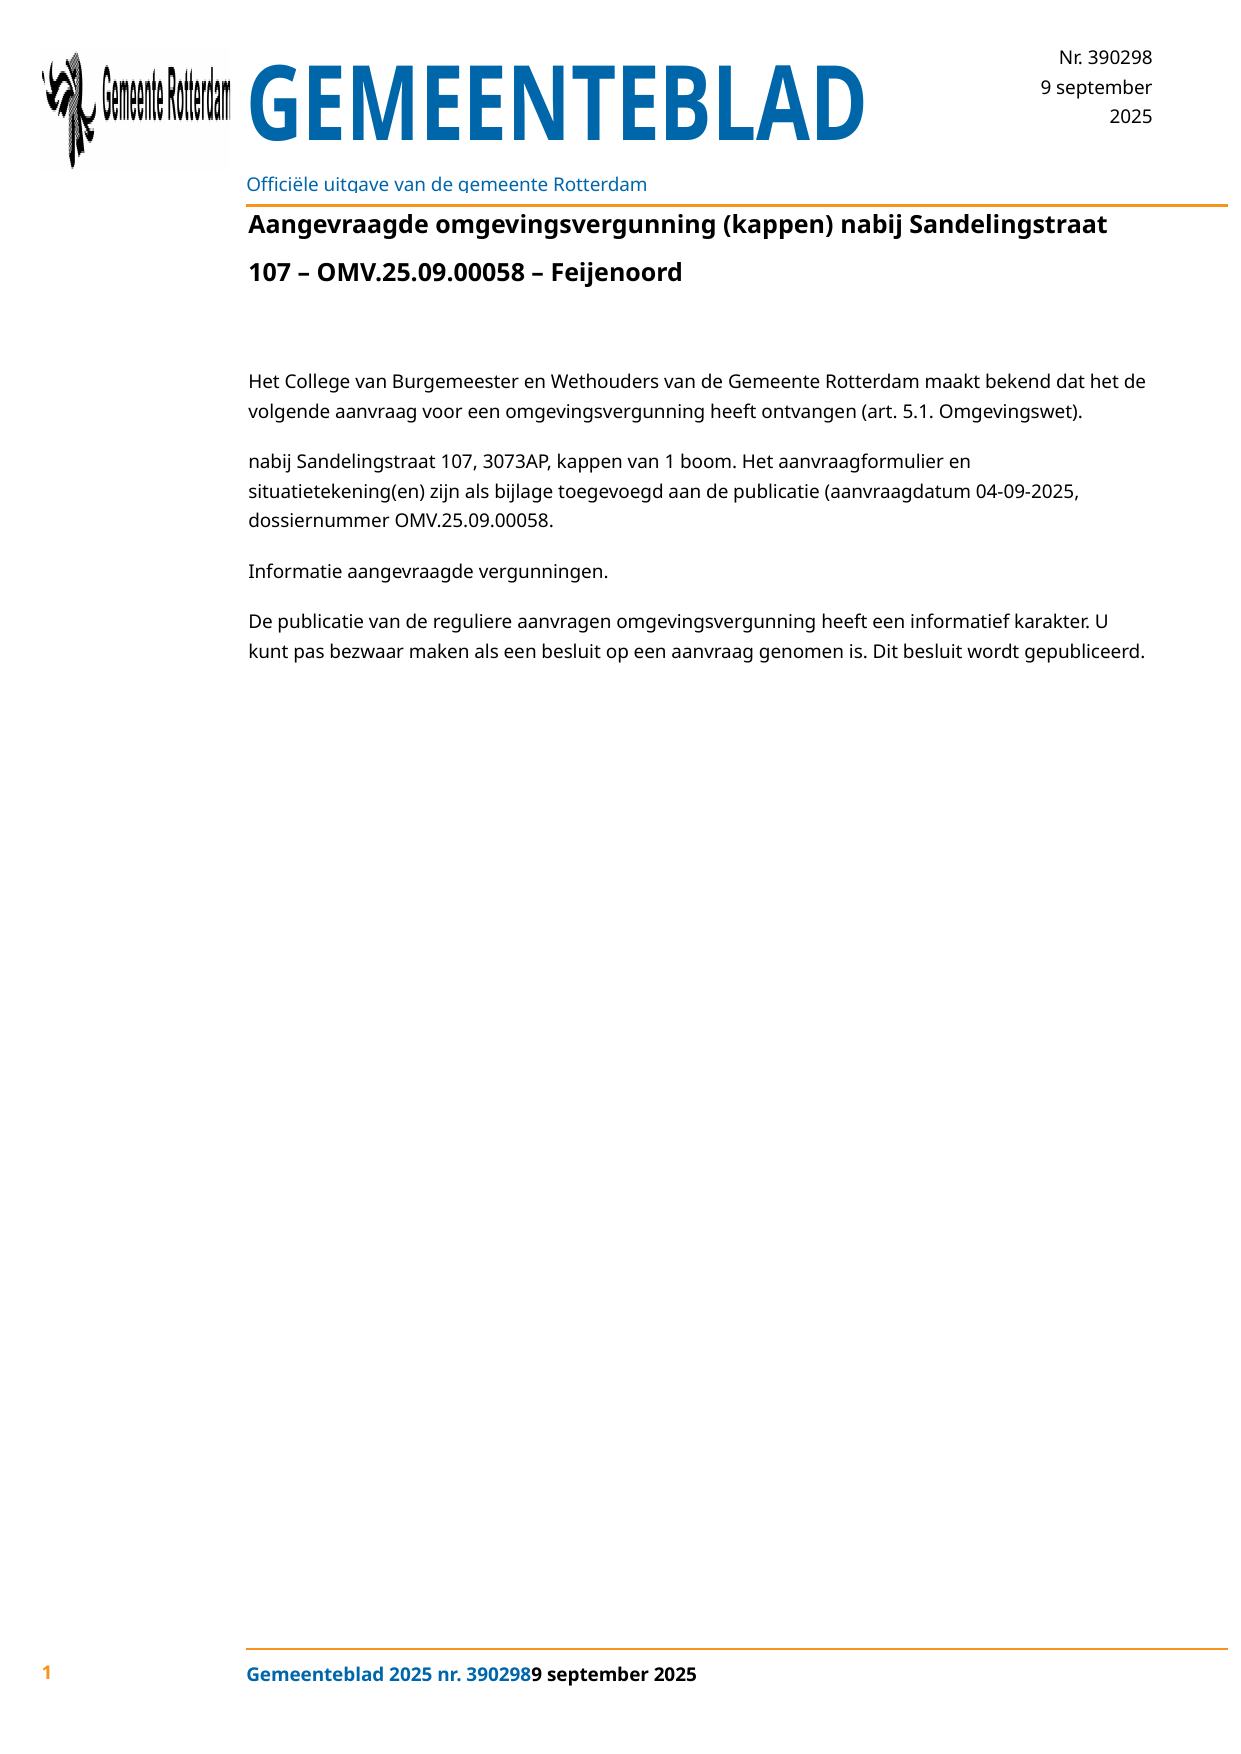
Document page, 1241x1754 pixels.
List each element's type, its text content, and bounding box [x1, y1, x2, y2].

text De publicatie van de reguliere aanvragen omgevingsvergunning heeft een informatief karakter. U kunt pas bezwaar maken als een besluit op een aanvraag genomen is. Dit besluit wordt gepubliceerd. [248, 608, 1152, 664]
text Het College van Burgemeester en Wethouders van de Gemeente Rotterdam maakt bekend dat het de volgende aanvraag voor een omgevingsvergunning heeft ontvangen (art. 5.1. Omgevingswet). [248, 368, 1152, 424]
text nabij Sandelingstraat 107, 3073AP, kappen van 1 boom. Het aanvraagformulier en situatietekening(en) zijn als bijlage toegevoegd aan de publicatie (aanvraagdatum 04-09-2025, dossiernummer OMV.25.09.00058. [248, 448, 1152, 533]
picture [41, 47, 231, 172]
text Aangevraagde omgevingsvergunning (kappen) nabij Sandelingstraat 107 – OMV.25.09.00058 – Feijenoord [248, 207, 1152, 288]
text Informatie aangevraagde vergunningen. [248, 558, 1152, 584]
